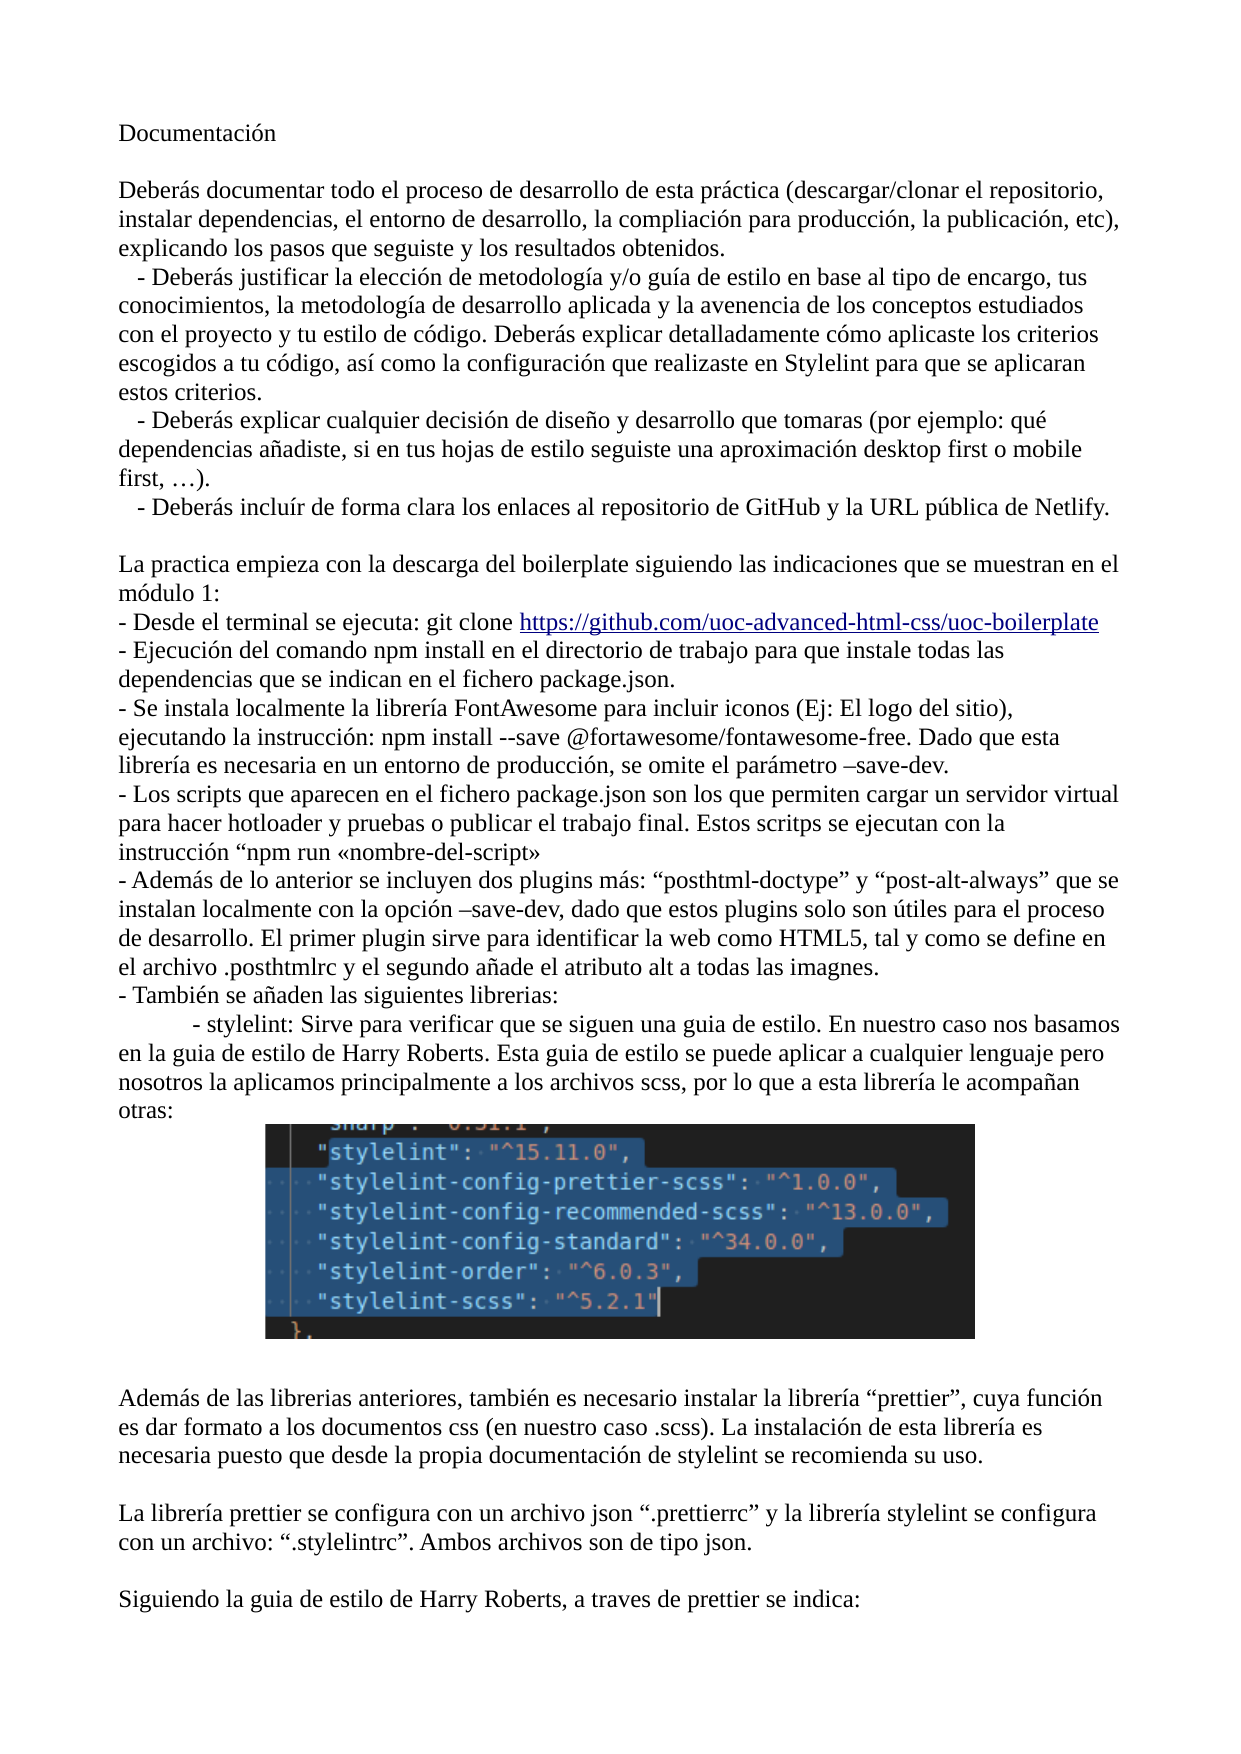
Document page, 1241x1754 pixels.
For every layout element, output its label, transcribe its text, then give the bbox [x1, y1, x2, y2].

text - Los scripts que aparecen en el fichero package.json son los que permiten cargar un servidor virtual para hacer hotloader y pruebas o publicar el trabajo final. Estos scritps se ejecutan con la instrucción “npm run «nombre-del-script» [118, 779, 1122, 866]
text - Se instala localmente la librería FontAwesome para incluir iconos (Ej: El logo del sitio), ejecutando la instrucción: npm install --save @fortawesome/fontawesome-free. Dado que esta librería es necesaria en un entorno de producción, se omite el parámetro –save-dev. [118, 693, 1122, 779]
text La librería prettier se configura con un archivo json “.prettierrc” y la librería stylelint se configura con un archivo: “.stylelintrc”. Ambos archivos son de tipo json. [118, 1498, 1122, 1556]
picture [265, 1124, 975, 1339]
text Además de las librerias anteriores, también es necesario instalar la librería “prettier”, cuya función es dar formato a los documentos css (en nuestro caso .scss). La instalación de esta librería es necesaria puesto que desde la propia documentación de stylelint se recomienda su uso. [118, 1383, 1122, 1469]
text Deberás documentar todo el proceso de desarrollo de esta práctica (descargar/clonar el repositorio, instalar dependencias, el entorno de desarrollo, la compliación para producción, la publicación, etc), explicando los pasos que seguiste y los resultados obtenidos. - Deberás justificar la elección de metodología y/o guía de estilo en base al tipo de encargo, tus conocimientos, la metodología de desarrollo aplicada y la avenencia de los conceptos estudiados con el proyecto y tu estilo de código. Deberás explicar detalladamente cómo aplicaste los criterios escogidos a tu código, así como la configuración que realizaste en Stylelint para que se aplicaran estos criterios. - Deberás explicar cualquier decisión de diseño y desarrollo que tomaras (por ejemplo: qué dependencias añadiste, si en tus hojas de estilo seguiste una aproximación desktop first o mobile first, …). - Deberás incluír de forma clara los enlaces al repositorio de GitHub y la URL pública de Netlify. [118, 176, 1122, 521]
text - Además de lo anterior se incluyen dos plugins más: “posthtml-doctype” y “post-alt-always” que se instalan localmente con la opción –save-dev, dado que estos plugins solo son útiles para el proceso de desarrollo. El primer plugin sirve para identificar la web como HTML5, tal y como se define en el archivo .posthtmlrc y el segundo añade el atributo alt a todas las imagnes. [118, 866, 1122, 981]
text Documentación [118, 118, 1122, 147]
text La practica empieza con la descarga del boilerplate siguiendo las indicaciones que se muestran en el módulo 1: [118, 549, 1122, 607]
text - stylelint: Sirve para verificar que se siguen una guia de estilo. En nuestro caso nos basamos en la guia de estilo de Harry Roberts. Esta guia de estilo se puede aplicar a cualquier lenguaje pero nosotros la aplicamos principalmente a los archivos scss, por lo que a esta librería le acompañan otras: [118, 1009, 1122, 1124]
text - Ejecución del comando npm install en el directorio de trabajo para que instale todas las dependencias que se indican en el fichero package.json. [118, 636, 1122, 693]
text Siguiendo la guia de estilo de Harry Roberts, a traves de prettier se indica: [118, 1584, 1122, 1613]
text - También se añaden las siguientes librerias: [118, 981, 1122, 1009]
text - Desde el terminal se ejecuta: git clone https://github.com/uoc-advanced-html-css/uoc-boilerplate [118, 607, 1122, 636]
